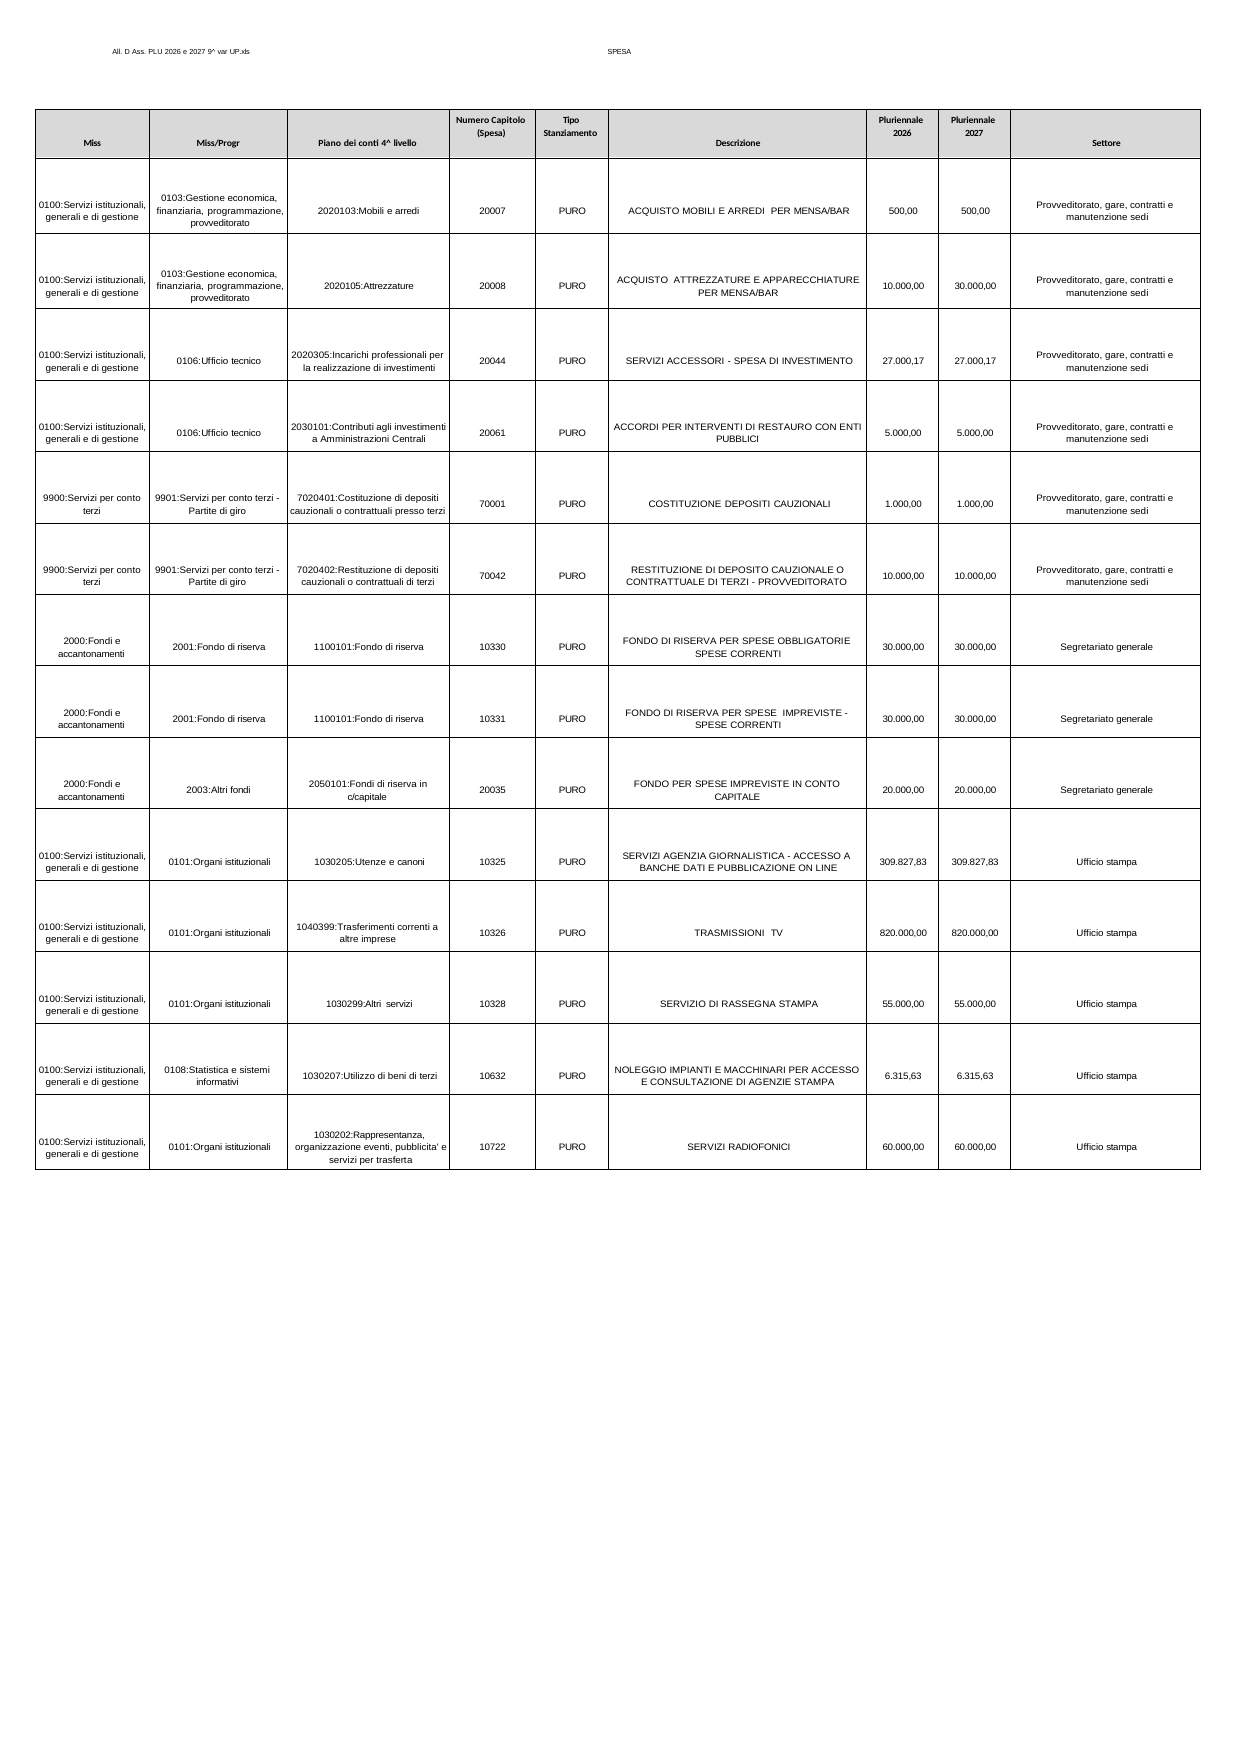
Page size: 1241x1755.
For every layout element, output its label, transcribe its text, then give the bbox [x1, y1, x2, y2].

table_cell 7020402:Restituzione di depositi cauzionali o contrattuali di terzi [288, 524, 449, 594]
table_cell 20035 [450, 738, 535, 808]
table_cell Ufficio stampa [1011, 1095, 1200, 1169]
table_cell ACCORDI PER INTERVENTI DI RESTAURO CON ENTI PUBBLICI [609, 381, 866, 451]
table_cell FONDO PER SPESE IMPREVISTE IN CONTO CAPITALE [609, 738, 866, 808]
table_cell 0101:Organi istituzionali [150, 952, 287, 1023]
table_cell 0100:Servizi istituzionali, generali e di gestione [36, 381, 149, 451]
table_cell 5.000,00 [867, 381, 938, 451]
table_cell 2003:Altri fondi [150, 738, 287, 808]
table_cell Segretariato generale [1011, 666, 1200, 737]
table_cell 0101:Organi istituzionali [150, 881, 287, 951]
table_cell PURO [536, 309, 608, 379]
table_cell 820.000,00 [939, 881, 1010, 951]
table_cell PURO [536, 952, 608, 1023]
table_cell 6.315,63 [939, 1024, 1010, 1094]
table_cell FONDO DI RISERVA PER SPESE OBBLIGATORIE SPESE CORRENTI [609, 595, 866, 665]
table_cell 10326 [450, 881, 535, 951]
table_cell 309.827,83 [867, 809, 938, 880]
table_cell 30.000,00 [867, 666, 938, 737]
table_cell 2000:Fondi e accantonamenti [36, 595, 149, 665]
table_cell SERVIZI ACCESSORI - SPESA DI INVESTIMENTO [609, 309, 866, 379]
table_cell 0100:Servizi istituzionali, generali e di gestione [36, 881, 149, 951]
table_cell 10.000,00 [867, 234, 938, 308]
table_cell 27.000,17 [939, 309, 1010, 379]
table_header Pluriennale 2026 [867, 110, 938, 157]
table_cell 0108:Statistica e sistemi informativi [150, 1024, 287, 1094]
table_header Pluriennale 2027 [939, 110, 1010, 157]
table_cell 1030202:Rappresentanza, organizzazione eventi, pubblicita' e servizi per trasferta [288, 1095, 449, 1169]
table_cell 10330 [450, 595, 535, 665]
table_cell Provveditorato, gare, contratti e manutenzione sedi [1011, 452, 1200, 522]
table_cell ACQUISTO ATTREZZATURE E APPARECCHIATURE PER MENSA/BAR [609, 234, 866, 308]
table_cell PURO [536, 1095, 608, 1169]
table_cell 9900:Servizi per conto terzi [36, 452, 149, 522]
table_cell 2020305:Incarichi professionali per la realizzazione di investimenti [288, 309, 449, 379]
table_cell 500,00 [939, 159, 1010, 233]
table_cell 0100:Servizi istituzionali, generali e di gestione [36, 234, 149, 308]
table_cell Ufficio stampa [1011, 1024, 1200, 1094]
table_cell Provveditorato, gare, contratti e manutenzione sedi [1011, 309, 1200, 379]
table_cell 10328 [450, 952, 535, 1023]
table_cell 0100:Servizi istituzionali, generali e di gestione [36, 1024, 149, 1094]
table_cell PURO [536, 595, 608, 665]
table_cell 0100:Servizi istituzionali, generali e di gestione [36, 809, 149, 880]
table_cell SERVIZI AGENZIA GIORNALISTICA - ACCESSO A BANCHE DATI E PUBBLICAZIONE ON LINE [609, 809, 866, 880]
table_cell 1.000,00 [939, 452, 1010, 522]
table_cell PURO [536, 234, 608, 308]
table_cell 55.000,00 [939, 952, 1010, 1023]
table_cell 0100:Servizi istituzionali, generali e di gestione [36, 309, 149, 379]
table_cell 1030205:Utenze e canoni [288, 809, 449, 880]
table_cell 0100:Servizi istituzionali, generali e di gestione [36, 952, 149, 1023]
table_cell 10722 [450, 1095, 535, 1169]
table_cell 10325 [450, 809, 535, 880]
table_cell 30.000,00 [939, 595, 1010, 665]
table_cell NOLEGGIO IMPIANTI E MACCHINARI PER ACCESSO E CONSULTAZIONE DI AGENZIE STAMPA [609, 1024, 866, 1094]
table_cell PURO [536, 881, 608, 951]
table_cell 55.000,00 [867, 952, 938, 1023]
table_cell 1.000,00 [867, 452, 938, 522]
table_cell 1100101:Fondo di riserva [288, 666, 449, 737]
table_cell 500,00 [867, 159, 938, 233]
table_cell RESTITUZIONE DI DEPOSITO CAUZIONALE O CONTRATTUALE DI TERZI - PROVVEDITORATO [609, 524, 866, 594]
table_cell FONDO DI RISERVA PER SPESE IMPREVISTE - SPESE CORRENTI [609, 666, 866, 737]
table_cell PURO [536, 524, 608, 594]
table_cell 0103:Gestione economica, finanziaria, programmazione, provveditorato [150, 159, 287, 233]
table_cell 9900:Servizi per conto terzi [36, 524, 149, 594]
table_cell PURO [536, 738, 608, 808]
table_cell 10.000,00 [867, 524, 938, 594]
table_cell 20061 [450, 381, 535, 451]
table_cell 30.000,00 [939, 666, 1010, 737]
table_cell 0103:Gestione economica, finanziaria, programmazione, provveditorato [150, 234, 287, 308]
table_cell 20007 [450, 159, 535, 233]
table_cell 60.000,00 [939, 1095, 1010, 1169]
table_cell PURO [536, 452, 608, 522]
table_cell 30.000,00 [867, 595, 938, 665]
table_cell Segretariato generale [1011, 738, 1200, 808]
table_cell 7020401:Costituzione di depositi cauzionali o contrattuali presso terzi [288, 452, 449, 522]
table_cell 70042 [450, 524, 535, 594]
table_cell 2001:Fondo di riserva [150, 595, 287, 665]
table_cell 2001:Fondo di riserva [150, 666, 287, 737]
table_cell 70001 [450, 452, 535, 522]
table_header Descrizione [609, 110, 866, 157]
table_cell 30.000,00 [939, 234, 1010, 308]
table_cell 2000:Fondi e accantonamenti [36, 738, 149, 808]
table_cell 1030207:Utilizzo di beni di terzi [288, 1024, 449, 1094]
table_cell 820.000,00 [867, 881, 938, 951]
table_cell Ufficio stampa [1011, 952, 1200, 1023]
table_cell Provveditorato, gare, contratti e manutenzione sedi [1011, 234, 1200, 308]
table_cell Provveditorato, gare, contratti e manutenzione sedi [1011, 381, 1200, 451]
table_cell 1040399:Trasferimenti correnti a altre imprese [288, 881, 449, 951]
table_cell Ufficio stampa [1011, 881, 1200, 951]
table_cell 1030299:Altri servizi [288, 952, 449, 1023]
table_cell 20044 [450, 309, 535, 379]
table_cell SERVIZI RADIOFONICI [609, 1095, 866, 1169]
table_cell TRASMISSIONI TV [609, 881, 866, 951]
table_cell PURO [536, 809, 608, 880]
table_cell 0101:Organi istituzionali [150, 809, 287, 880]
table_cell COSTITUZIONE DEPOSITI CAUZIONALI [609, 452, 866, 522]
table_cell 27.000,17 [867, 309, 938, 379]
table_cell 20.000,00 [867, 738, 938, 808]
table_cell 20008 [450, 234, 535, 308]
table_cell 10331 [450, 666, 535, 737]
table_header Miss [36, 110, 149, 157]
table_cell 9901:Servizi per conto terzi - Partite di giro [150, 524, 287, 594]
table_cell PURO [536, 381, 608, 451]
table_cell ACQUISTO MOBILI E ARREDI PER MENSA/BAR [609, 159, 866, 233]
table_cell Ufficio stampa [1011, 809, 1200, 880]
table_cell Provveditorato, gare, contratti e manutenzione sedi [1011, 159, 1200, 233]
table_cell 0101:Organi istituzionali [150, 1095, 287, 1169]
table_cell 2000:Fondi e accantonamenti [36, 666, 149, 737]
table_header Tipo Stanziamento [536, 110, 608, 157]
table_cell 0100:Servizi istituzionali, generali e di gestione [36, 159, 149, 233]
table_cell 10632 [450, 1024, 535, 1094]
table_cell 309.827,83 [939, 809, 1010, 880]
table_cell 60.000,00 [867, 1095, 938, 1169]
table_header Settore [1011, 110, 1200, 157]
table_cell SERVIZIO DI RASSEGNA STAMPA [609, 952, 866, 1023]
table_cell 6.315,63 [867, 1024, 938, 1094]
table_cell PURO [536, 159, 608, 233]
table_header Miss/Progr [150, 110, 287, 157]
table_header Piano dei conti 4^ livello [288, 110, 449, 157]
table_cell 0100:Servizi istituzionali, generali e di gestione [36, 1095, 149, 1169]
table_cell 20.000,00 [939, 738, 1010, 808]
table_cell 5.000,00 [939, 381, 1010, 451]
table_cell 1100101:Fondo di riserva [288, 595, 449, 665]
table_cell 2020105:Attrezzature [288, 234, 449, 308]
table_cell 9901:Servizi per conto terzi - Partite di giro [150, 452, 287, 522]
table_cell Segretariato generale [1011, 595, 1200, 665]
table_cell 2020103:Mobili e arredi [288, 159, 449, 233]
table_cell PURO [536, 666, 608, 737]
table_cell 2030101:Contributi agli investimenti a Amministrazioni Centrali [288, 381, 449, 451]
table_cell Provveditorato, gare, contratti e manutenzione sedi [1011, 524, 1200, 594]
table_cell 0106:Ufficio tecnico [150, 381, 287, 451]
table_cell PURO [536, 1024, 608, 1094]
table_header Numero Capitolo (Spesa) [450, 110, 535, 157]
table_cell 0106:Ufficio tecnico [150, 309, 287, 379]
table_cell 10.000,00 [939, 524, 1010, 594]
table_cell 2050101:Fondi di riserva in c/capitale [288, 738, 449, 808]
